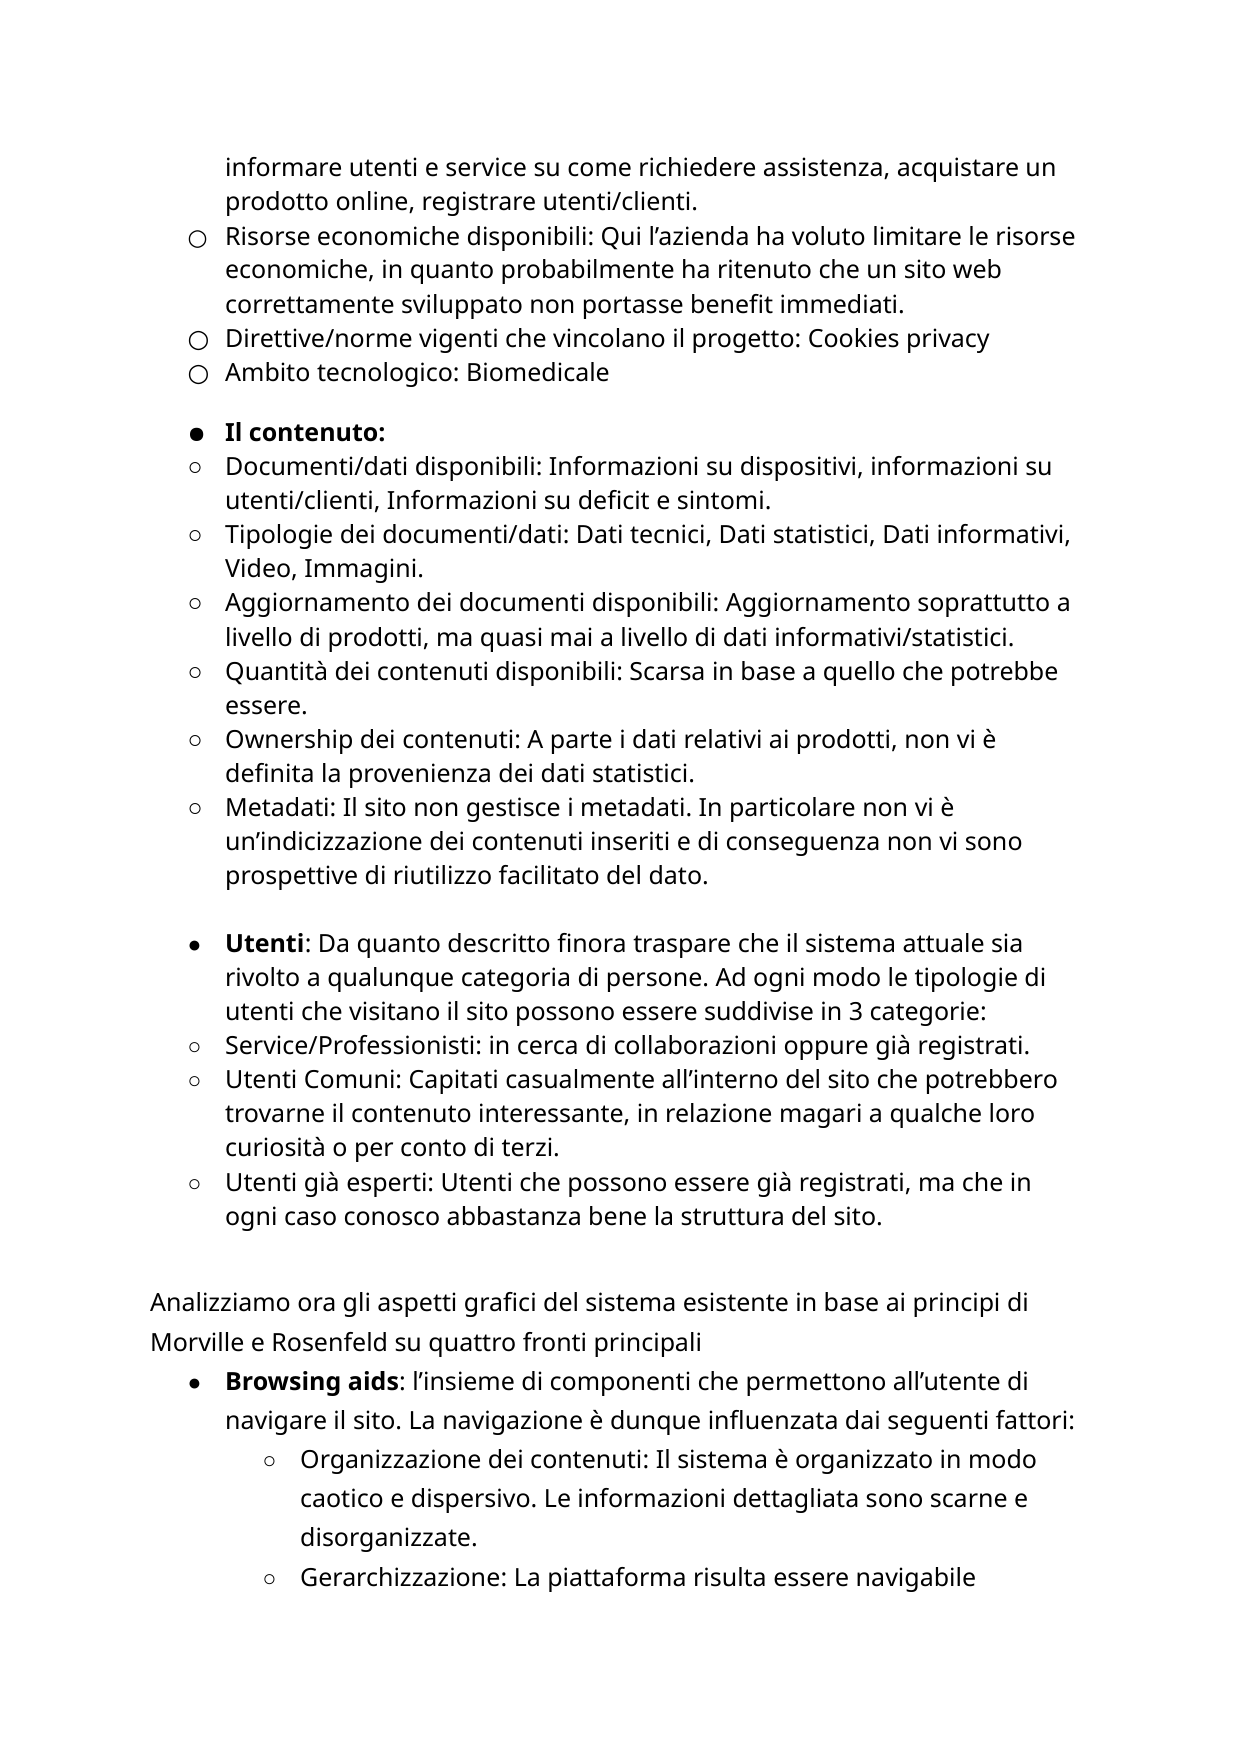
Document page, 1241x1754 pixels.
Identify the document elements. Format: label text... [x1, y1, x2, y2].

list Documenti/dati disponibili: Informazioni su dispositivi, informazioni su utenti/clienti, Informazioni su deficit e sintomi. [187, 449, 1090, 517]
list Gerarchizzazione: La piattaforma risulta essere navigabile [262, 1559, 1090, 1593]
list Direttive/norme vigenti che vincolano il progetto: Cookies privacy [187, 320, 1090, 354]
list Tipologie dei documenti/dati: Dati tecnici, Dati statistici, Dati informativi, Video, Immagini. [187, 517, 1090, 585]
list Il contenuto: [187, 415, 1090, 449]
list Metadati: Il sito non gestisce i metadati. In particolare non vi è un’indicizzazione dei contenuti inseriti e di conseguenza non vi sono prospettive di riutilizzo facilitato del dato. [187, 789, 1090, 892]
list Ambito tecnologico: Biomedicale [187, 354, 1090, 388]
list Quantità dei contenuti disponibili: Scarsa in base a quello che potrebbe essere. [187, 653, 1090, 721]
list informare utenti e service su come richiedere assistenza, acquistare un prodotto online, registrare utenti/clienti. [187, 150, 1090, 218]
list Utenti Comuni: Capitati casualmente all’interno del sito che potrebbero trovarne il contenuto interessante, in relazione magari a qualche loro curiosità o per conto di terzi. [187, 1062, 1090, 1164]
list Utenti: ​Da quanto descritto finora traspare che il sistema attuale sia rivolto a qualunque categoria di persone. Ad ogni modo le tipologie di utenti che visitano il sito possono essere suddivise in 3 categorie: [187, 926, 1090, 1028]
list Risorse economiche disponibili: Qui l’azienda ha voluto limitare le risorse economiche, in quanto probabilmente ha ritenuto che un sito web correttamente sviluppato non portasse benefit immediati. [187, 218, 1090, 320]
list Ownership dei contenuti: A parte i dati relativi ai prodotti, non vi è definita la provenienza dei dati statistici. [187, 721, 1090, 789]
list Aggiornamento dei documenti disponibili: Aggiornamento soprattutto a livello di prodotti, ma quasi mai a livello di dati informativi/statistici. [187, 585, 1090, 653]
list Browsing aids: l’insieme di componenti che permettono all’utente di navigare il sito. La navigazione è dunque influenzata dai seguenti fattori: [187, 1363, 1090, 1437]
list Organizzazione dei contenuti: Il sistema è organizzato in modo caotico e dispersivo. Le informazioni dettagliata sono scarne e disorganizzate. [262, 1442, 1090, 1554]
list Utenti già esperti: Utenti che possono essere già registrati, ma che in ogni caso conosco abbastanza bene la struttura del sito. [187, 1164, 1090, 1232]
text Analizziamo ora gli aspetti grafici del sistema esistente in base ai principi di Morville e Rosenfeld su quattro fronti principali [150, 1285, 1090, 1358]
list Service/Professionisti: in cerca di collaborazioni oppure già registrati. [187, 1028, 1090, 1062]
